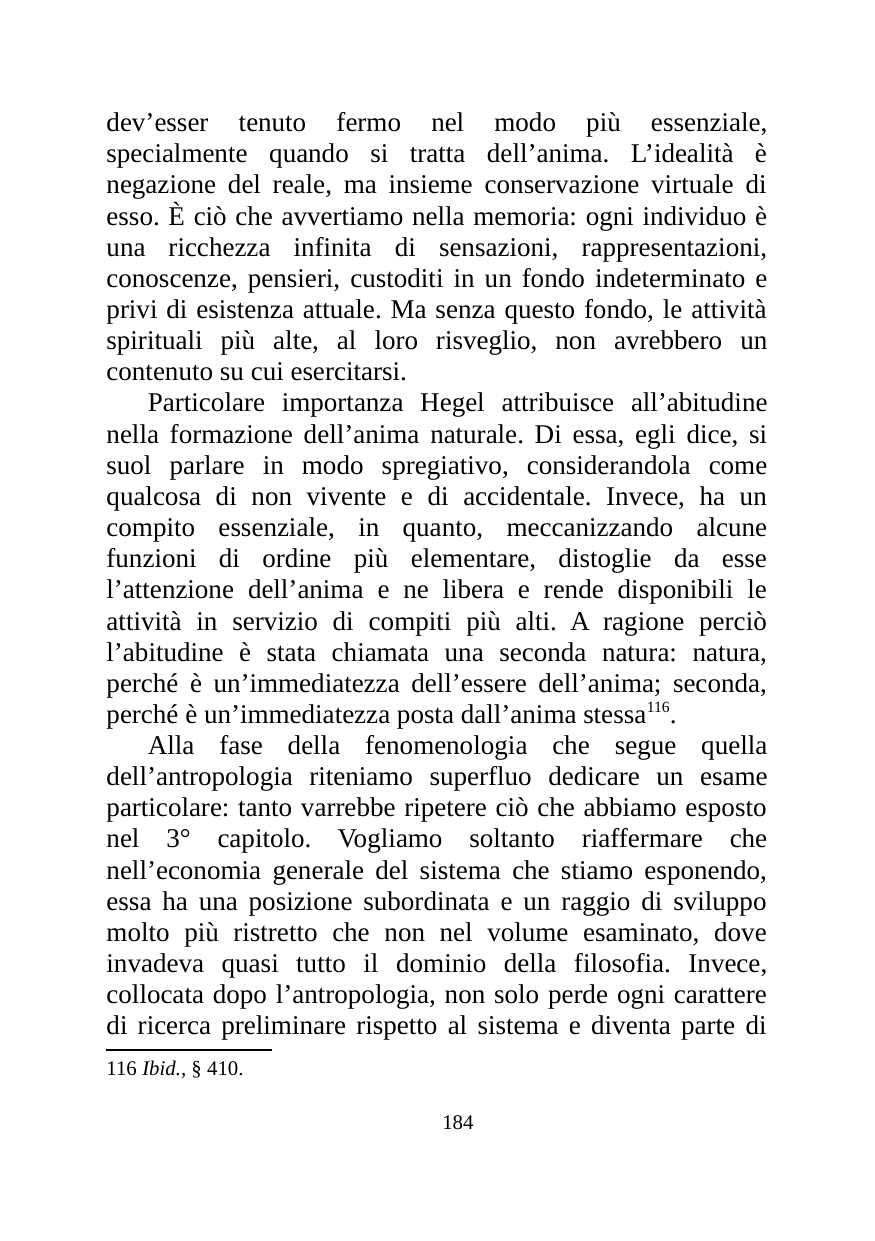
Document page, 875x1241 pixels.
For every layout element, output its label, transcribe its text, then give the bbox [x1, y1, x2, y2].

text Ibid., § 410. [106, 1056, 768, 1080]
text Alla fase della fenomenologia che segue quella dell’antropologia riteniamo superfluo dedicare un esame particolare: tanto varrebbe ripetere ciò che abbiamo esposto nel 3° capitolo. Vogliamo soltanto riaffermare che nell’economia generale del sistema che stiamo esponendo, essa ha una posizione subordinata e un raggio di sviluppo molto più ristretto che non nel volume esaminato, dove invadeva quasi tutto il dominio della filosofia. Invece, collocata dopo l’antropologia, non solo perde ogni carattere di ricerca preliminare rispetto al sistema e diventa parte di [106, 729, 768, 1041]
text dev’esser tenuto fermo nel modo più essenziale, specialmente quando si tratta dell’anima. L’idealità è negazione del reale, ma insieme conservazione virtuale di esso. È ciò che avvertiamo nella memoria: ogni individuo è una ricchezza infinita di sensazioni, rappresentazioni, conoscenze, pensieri, custoditi in un fondo indeterminato e privi di esistenza attuale. Ma senza questo fondo, le attività spirituali più alte, al loro risveglio, non avrebbero un contenuto su cui esercitarsi. [106, 106, 768, 387]
text Particolare importanza Hegel attribuisce all’abitudine nella formazione dell’anima naturale. Di essa, egli dice, si suol parlare in modo spregiativo, considerandola come qualcosa di non vivente e di accidentale. Invece, ha un compito essenziale, in quanto, meccanizzando alcune funzioni di ordine più elementare, distoglie da esse l’attenzione dell’anima e ne libera e rende disponibili le attività in servizio di compiti più alti. A ragione perciò l’abitudine è stata chiamata una seconda natura: natura, perché è un’immediatezza dell’essere dell’anima; seconda, perché è un’immediatezza posta dall’anima stessa. [106, 387, 768, 729]
